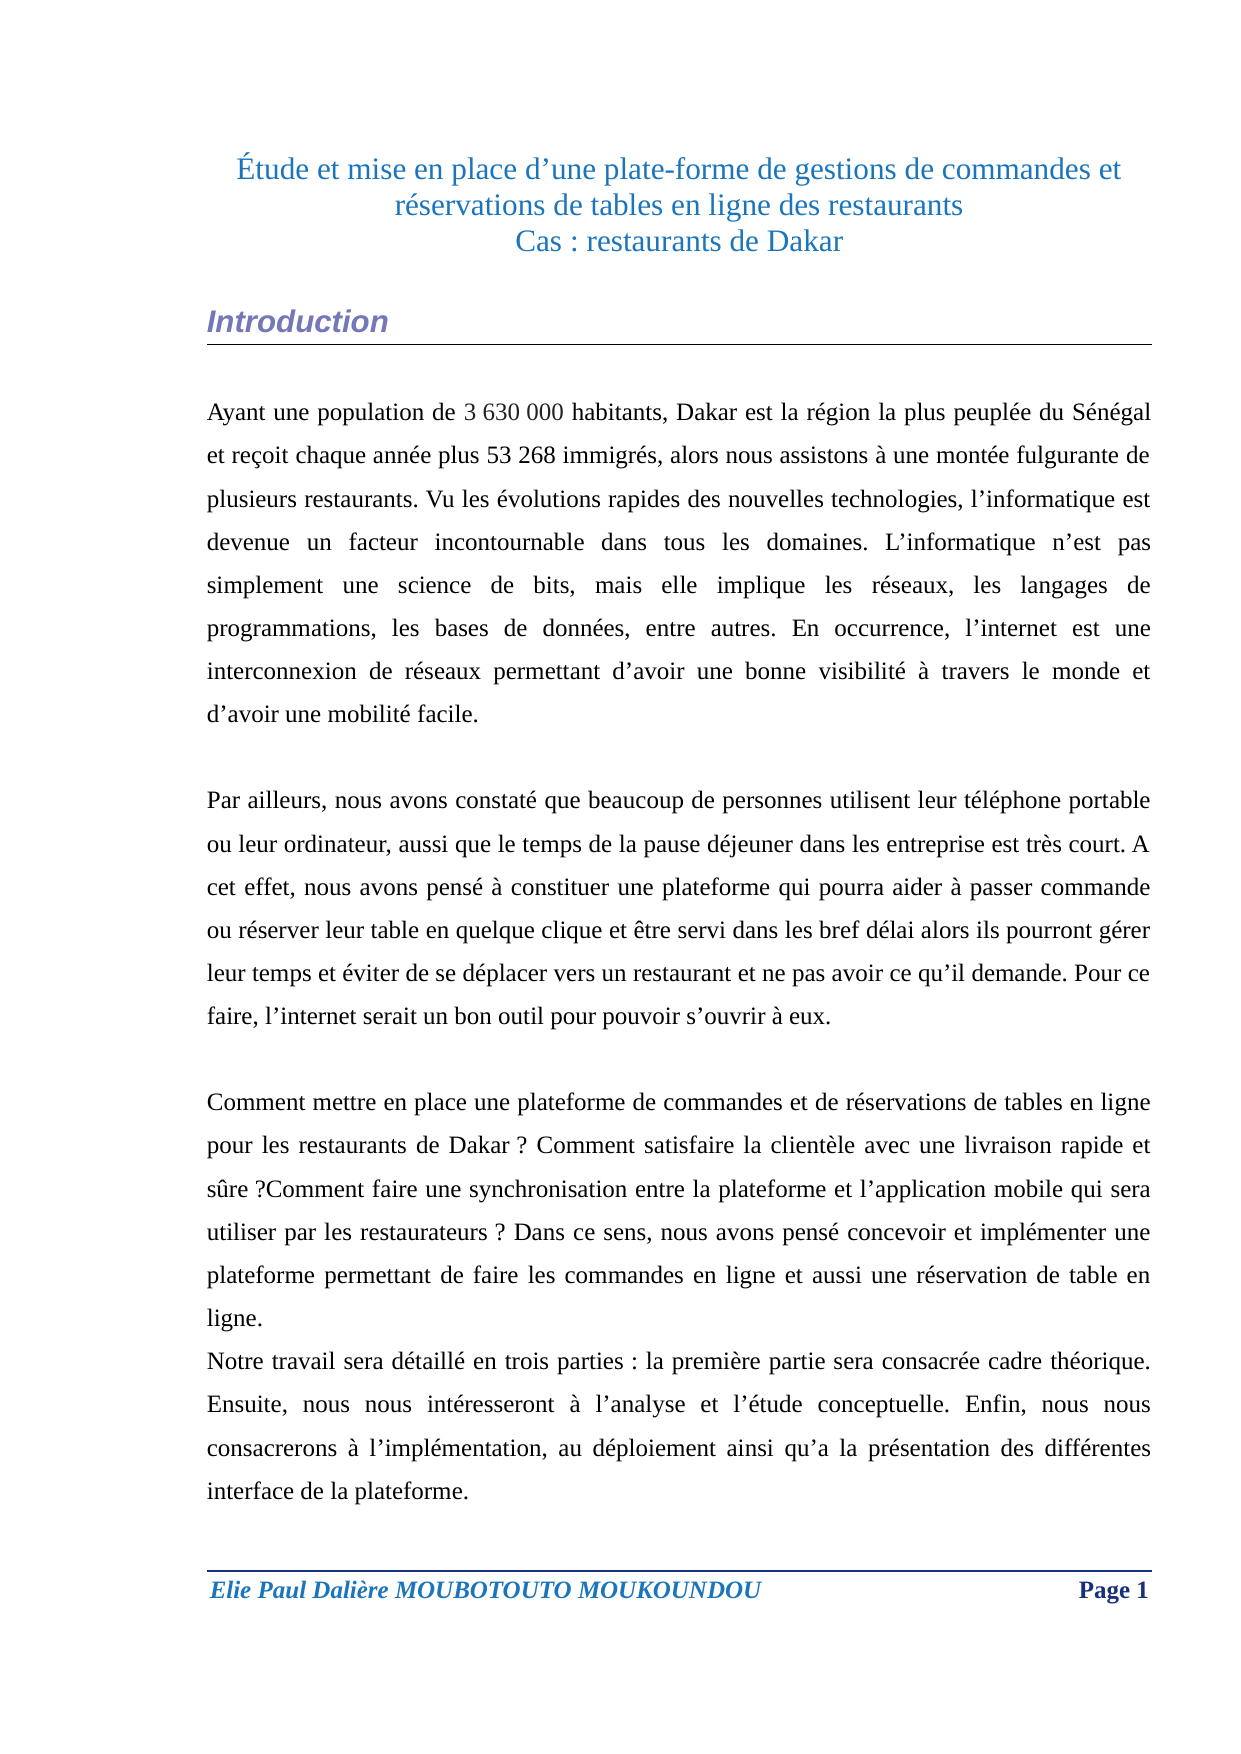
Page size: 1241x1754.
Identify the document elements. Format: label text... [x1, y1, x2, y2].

text Par ailleurs, nous avons constaté que beaucoup de personnes utilisent leur téléphone portable ou leur ordinateur, aussi que le temps de la pause déjeuner dans les entreprise est très court. A cet effet, nous avons pensé à constituer une plateforme qui pourra aider à passer commande ou réserver leur table en quelque clique et être servi dans les bref délai alors ils pourront gérer leur temps et éviter de se déplacer vers un restaurant et ne pas avoir ce qu’il demande. Pour ce faire, l’internet serait un bon outil pour pouvoir s’ouvrir à eux. [207, 786, 1152, 1030]
text Comment mettre en place une plateforme de commandes et de réservations de tables en ligne pour les restaurants de Dakar ? Comment satisfaire la clientèle avec une livraison rapide et sûre ?Comment faire une synchronisation entre la plateforme et l’application mobile qui sera utiliser par les restaurateurs ? Dans ce sens, nous avons pensé concevoir et implémenter une plateforme permettant de faire les commandes en ligne et aussi une réservation de table en ligne. [207, 1087, 1152, 1332]
text Notre travail sera détaillé en trois parties : la première partie sera consacrée cadre théorique. Ensuite, nous nous intéresseront à l’analyse et l’étude conceptuelle. Enfin, nous nous consacrerons à l’implémentation, au déploiement ainsi qu’a la présentation des différentes interface de la plateforme. [207, 1346, 1152, 1504]
subtitle Introduction [207, 303, 1152, 344]
text Ayant une population de 3 630 000 habitants, Dakar est la région la plus peuplée du Sénégal et reçoit chaque année plus 53 268 immigrés, alors nous assistons à une montée fulgurante de plusieurs restaurants. Vu les évolutions rapides des nouvelles technologies, l’informatique est devenue un facteur incontournable dans tous les domaines. L’informatique n’est pas simplement une science de bits, mais elle implique les réseaux, les langages de programmations, les bases de données, entre autres. En occurrence, l’internet est une interconnexion de réseaux permettant d’avoir une bonne visibilité à travers le monde et d’avoir une mobilité facile. [207, 397, 1152, 728]
